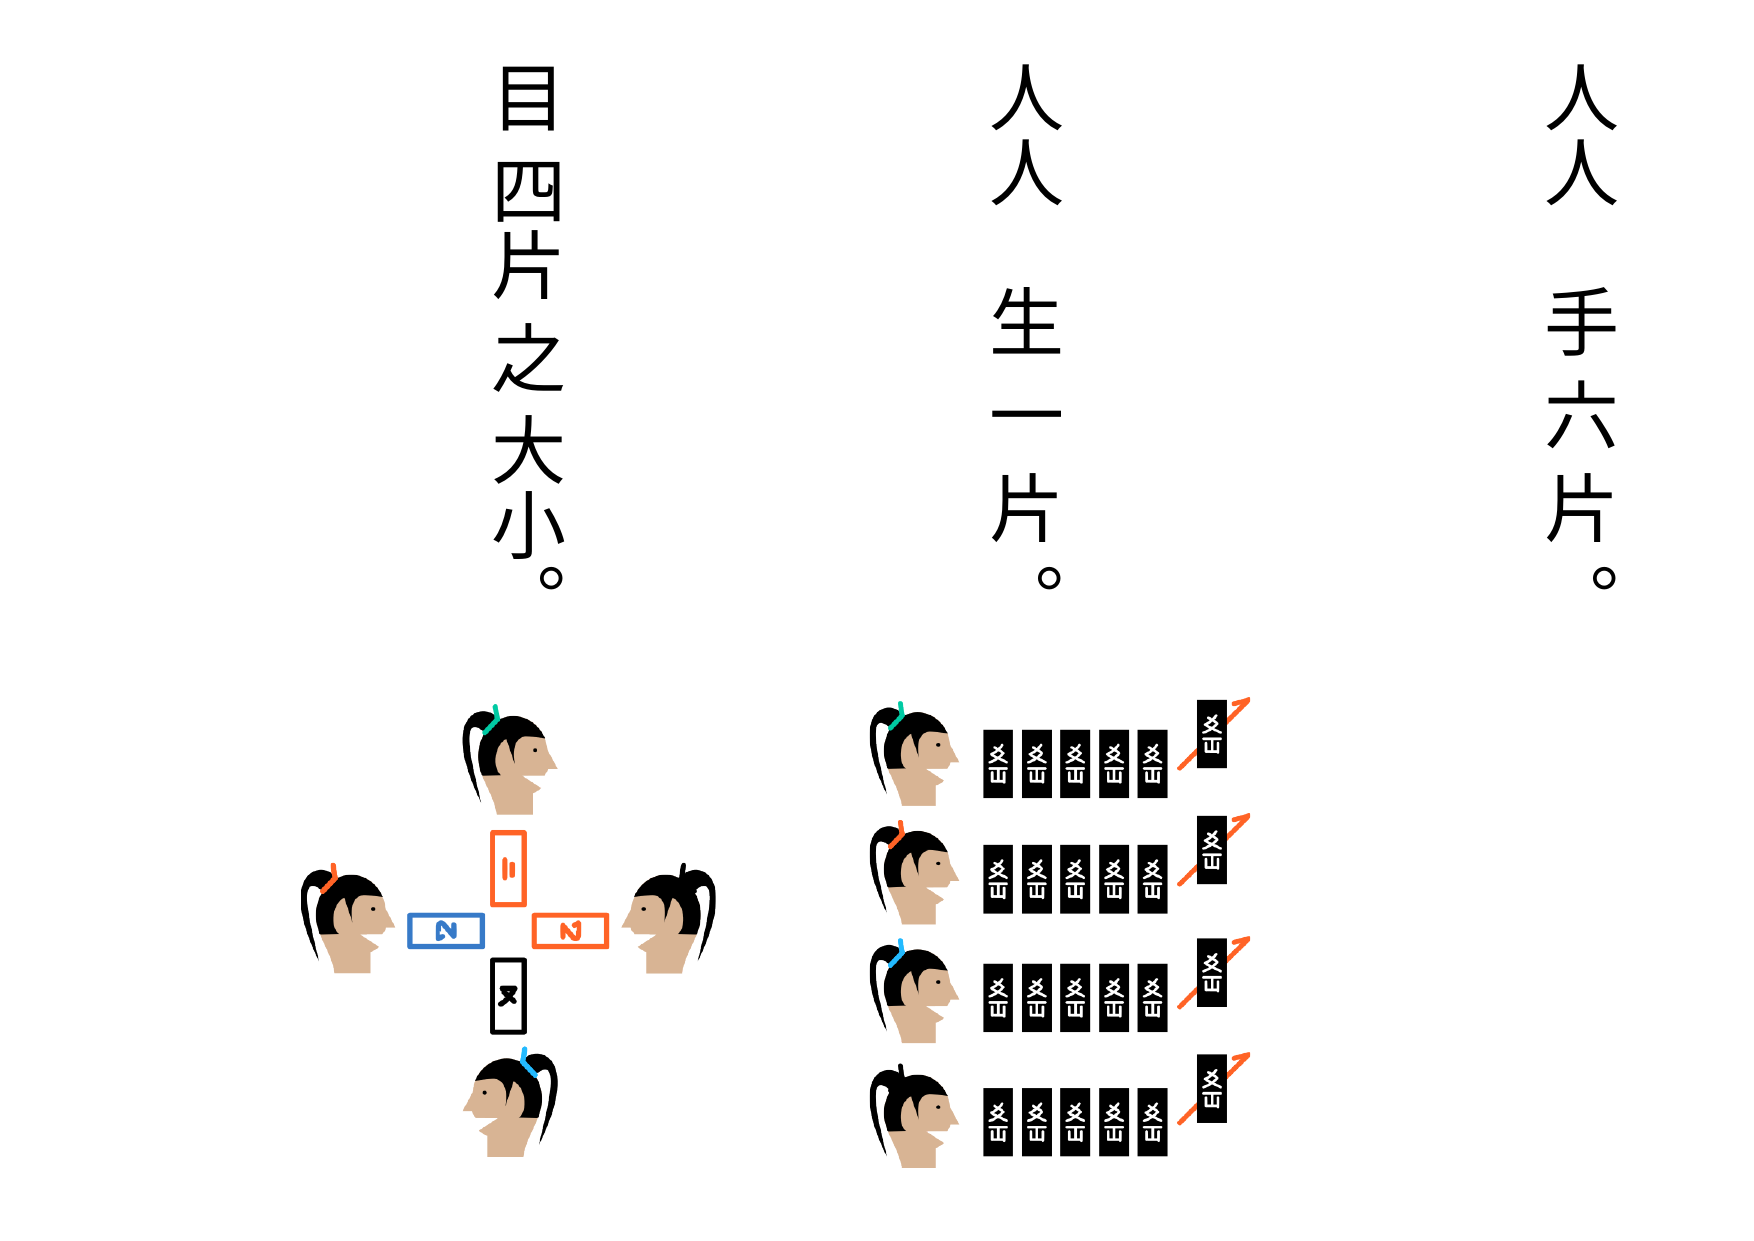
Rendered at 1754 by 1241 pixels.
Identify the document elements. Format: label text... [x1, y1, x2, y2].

picture [301, 704, 716, 1157]
text 人人 生 一 片 。 [972, 59, 1081, 697]
text [474, 1157, 583, 1181]
picture [869, 697, 1250, 1168]
text [972, 1168, 1081, 1181]
text 人人 手 六 片 。 [1527, 59, 1636, 1181]
text 目 四片 之 大小。 [474, 59, 583, 704]
